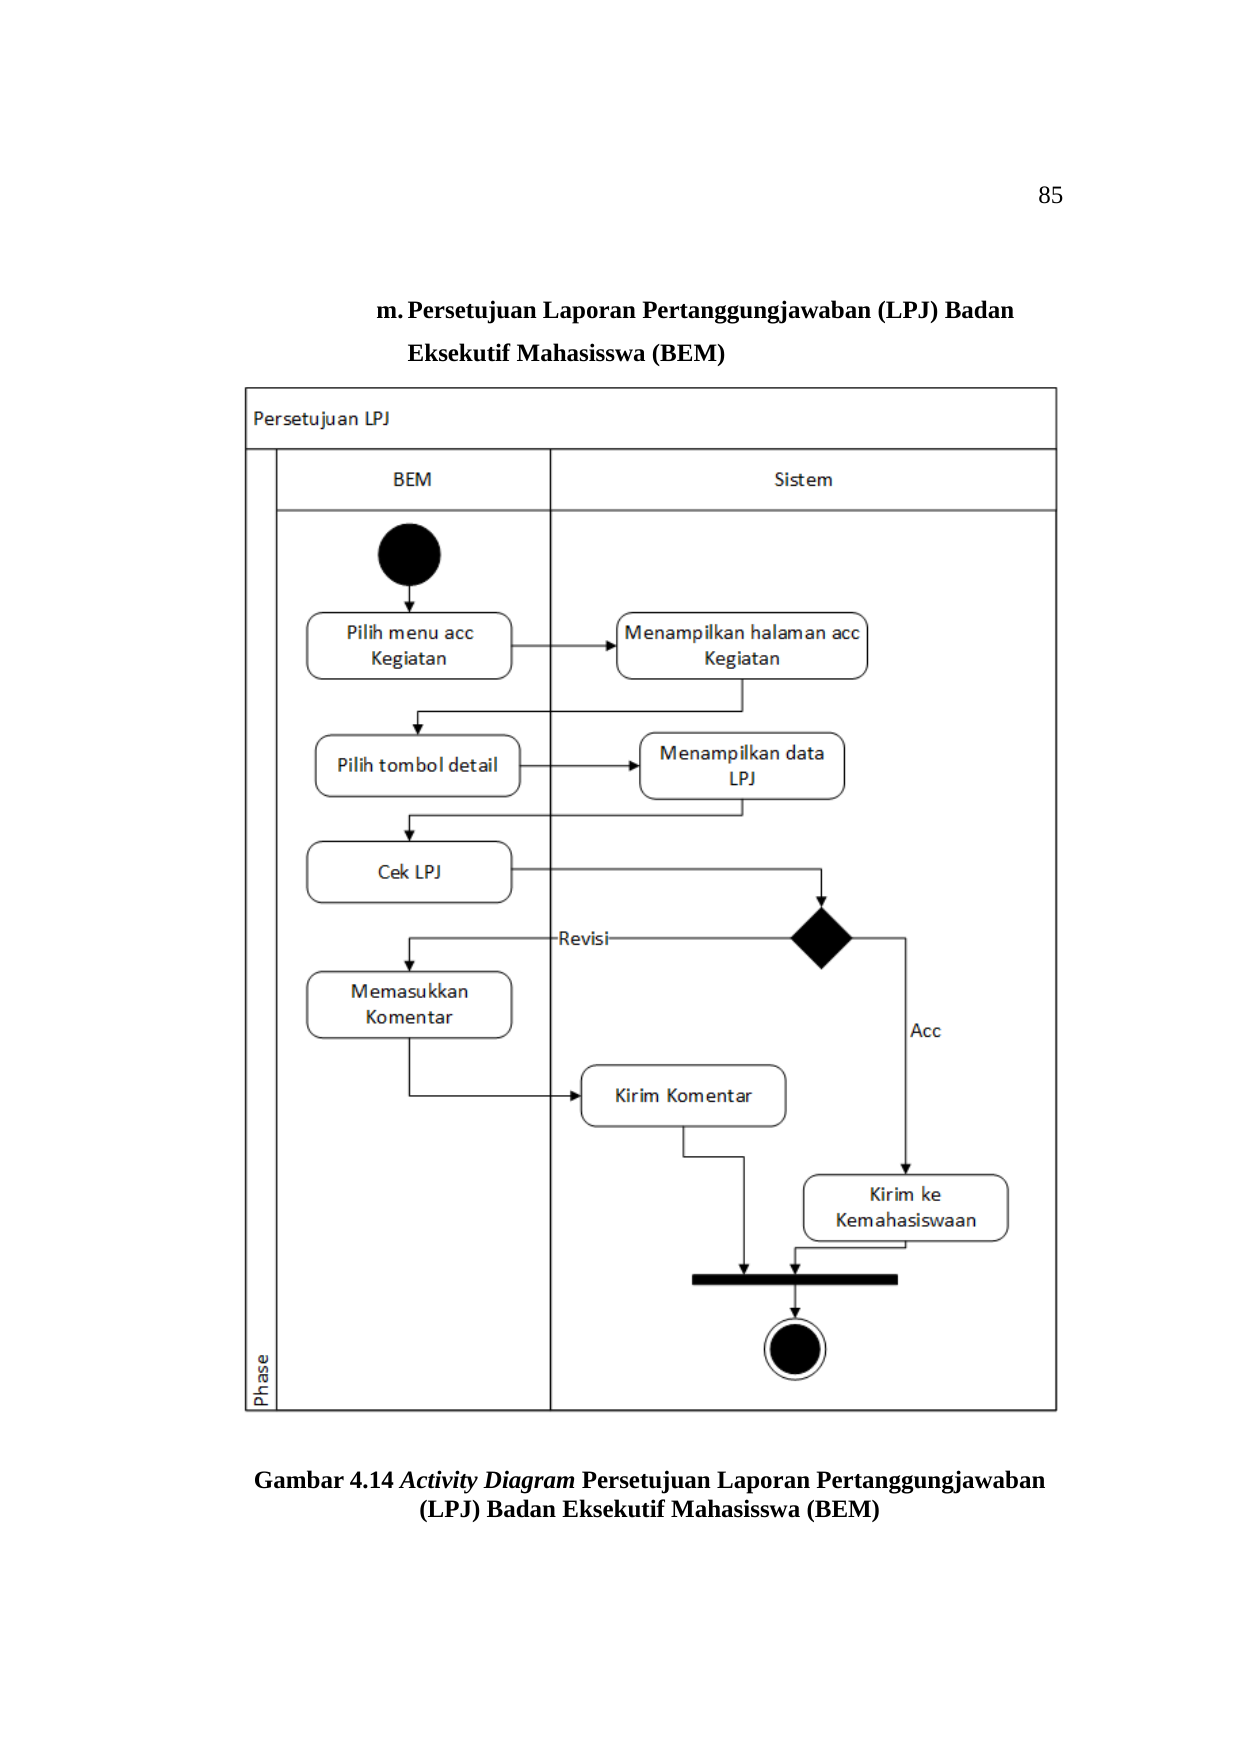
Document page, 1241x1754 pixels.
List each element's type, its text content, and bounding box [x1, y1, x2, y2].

table_header [236, 381, 1063, 1453]
picture [242, 387, 1058, 1419]
text Gambar 4.14 Activity Diagram Persetujuan Laporan Pertanggungjawaban (LPJ) Badan Eksekutif Mahasisswa (BEM) [236, 1466, 1063, 1523]
list Persetujuan Laporan Pertanggungjawaban (LPJ) Badan Eksekutif Mahasisswa (BEM) [376, 295, 1063, 367]
